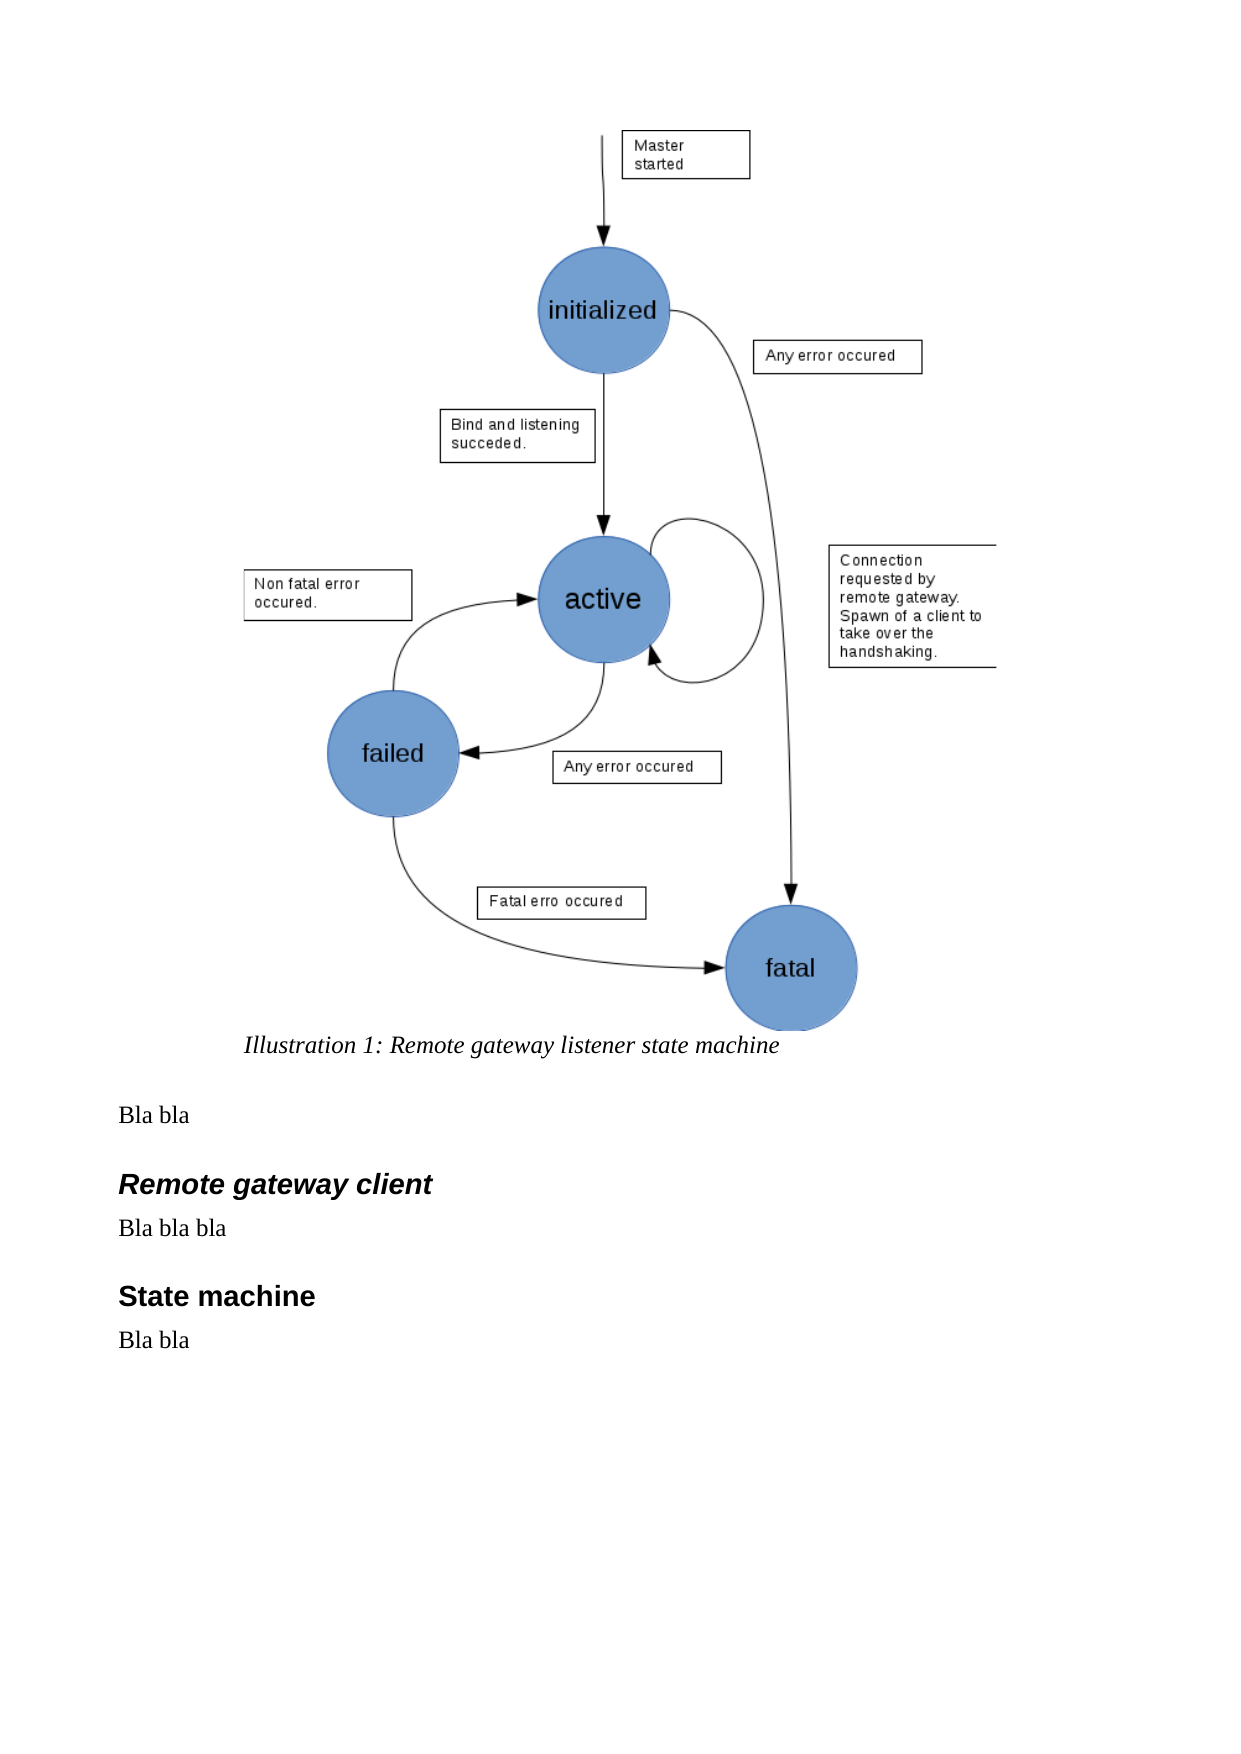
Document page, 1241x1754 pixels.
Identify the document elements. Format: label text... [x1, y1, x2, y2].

subtitle State machine [118, 1279, 1122, 1312]
text Bla bla [118, 1325, 1122, 1354]
picture [243, 130, 997, 1031]
subtitle Remote gateway client [118, 1167, 1122, 1200]
text Bla bla [118, 1100, 1122, 1129]
text Illustration 1: Remote gateway listener state machine [244, 1031, 997, 1059]
text Bla bla bla [118, 1213, 1122, 1241]
